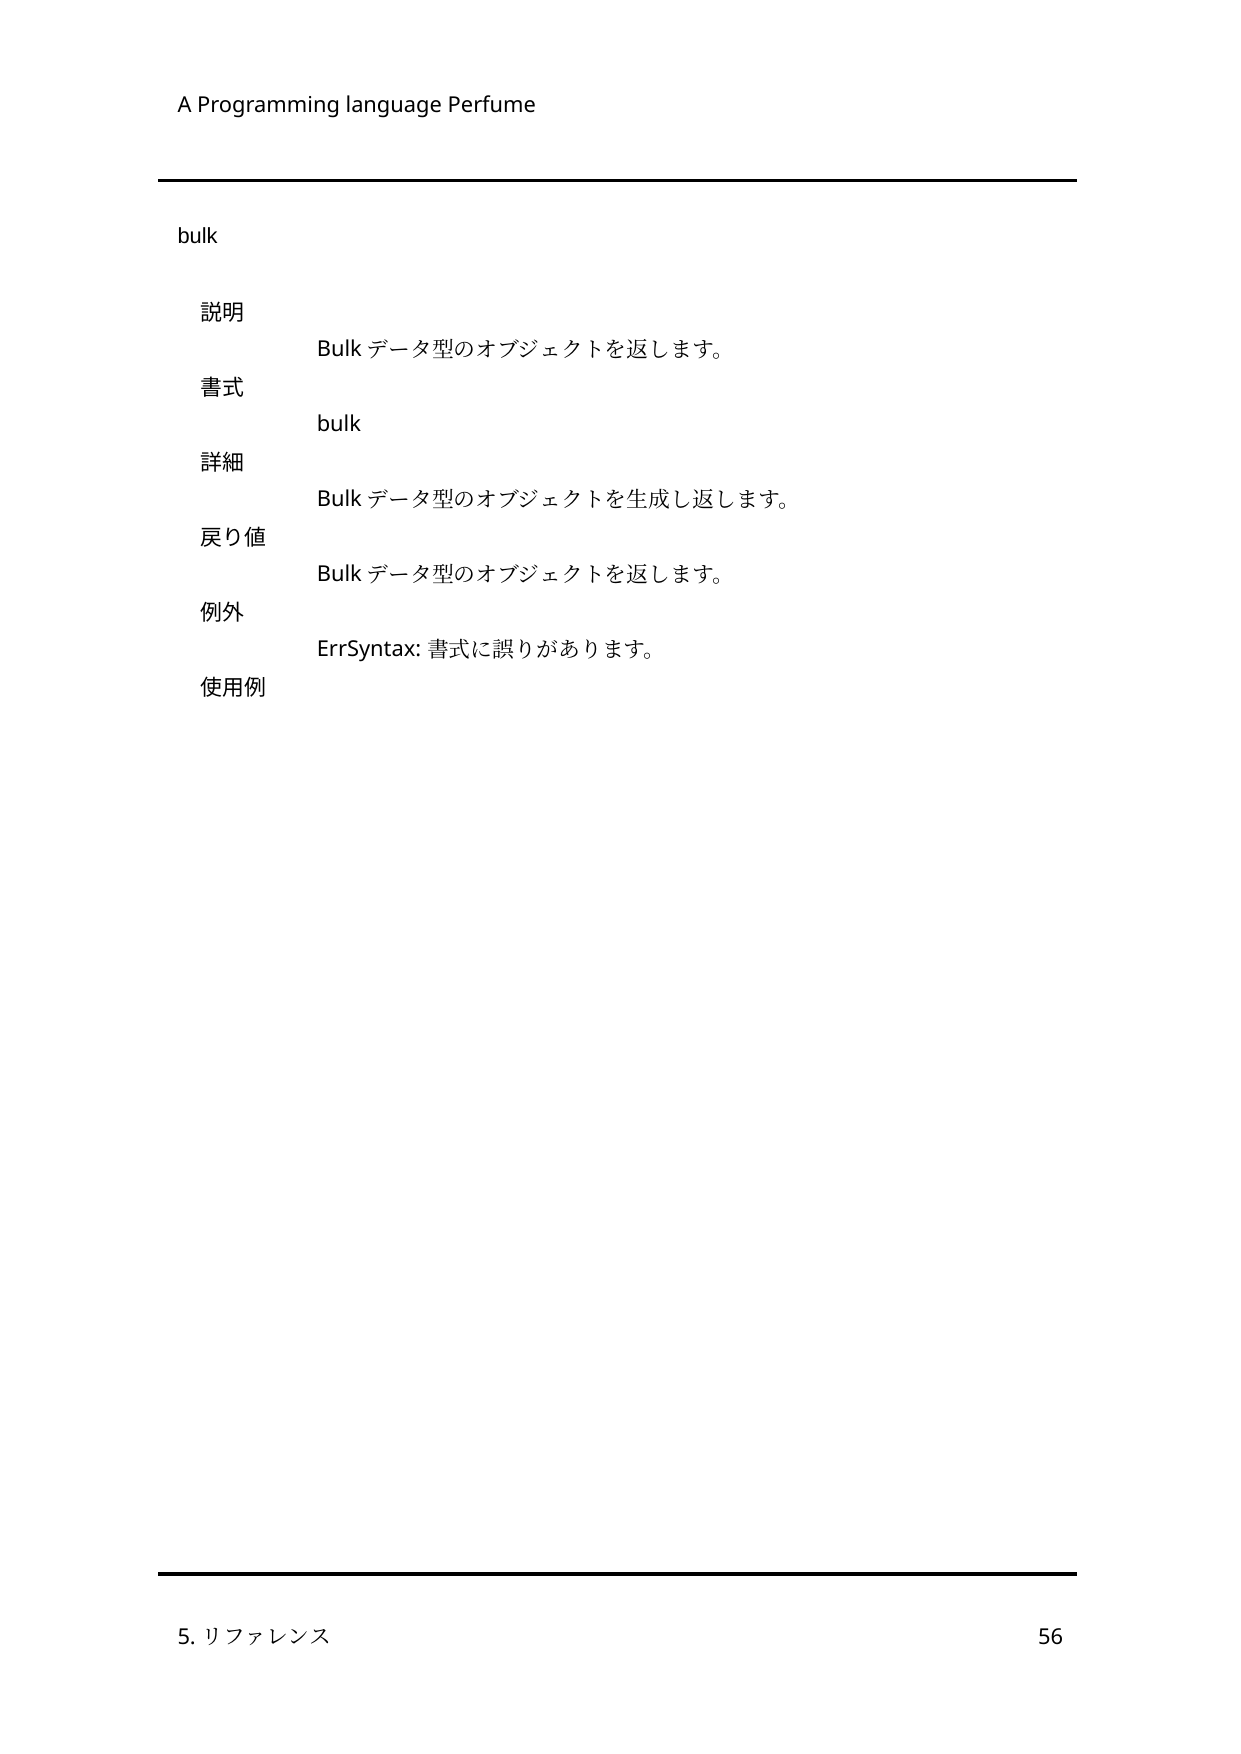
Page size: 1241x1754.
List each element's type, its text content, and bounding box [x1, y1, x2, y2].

table_cell 使用例 [200, 667, 317, 742]
table_cell 戻り値 [200, 517, 317, 592]
table_cell ErrSyntax: 書式に誤りがあります。 [317, 592, 1063, 667]
table_cell Bulkデータ型のオブジェクトを返します。 [317, 517, 1063, 592]
table_cell Bulkデータ型のオブジェクトを生成し返します。 [317, 442, 1063, 517]
subtitle bulk [177, 217, 1063, 254]
table_cell 書式 [200, 367, 317, 442]
table_header 説明 [200, 292, 317, 367]
table_cell bulk [317, 367, 1063, 442]
table_header Bulkデータ型のオブジェクトを返します。 [317, 292, 1063, 367]
table_cell 詳細 [200, 442, 317, 517]
table_cell 例外 [200, 592, 317, 667]
table_cell [317, 667, 1063, 742]
